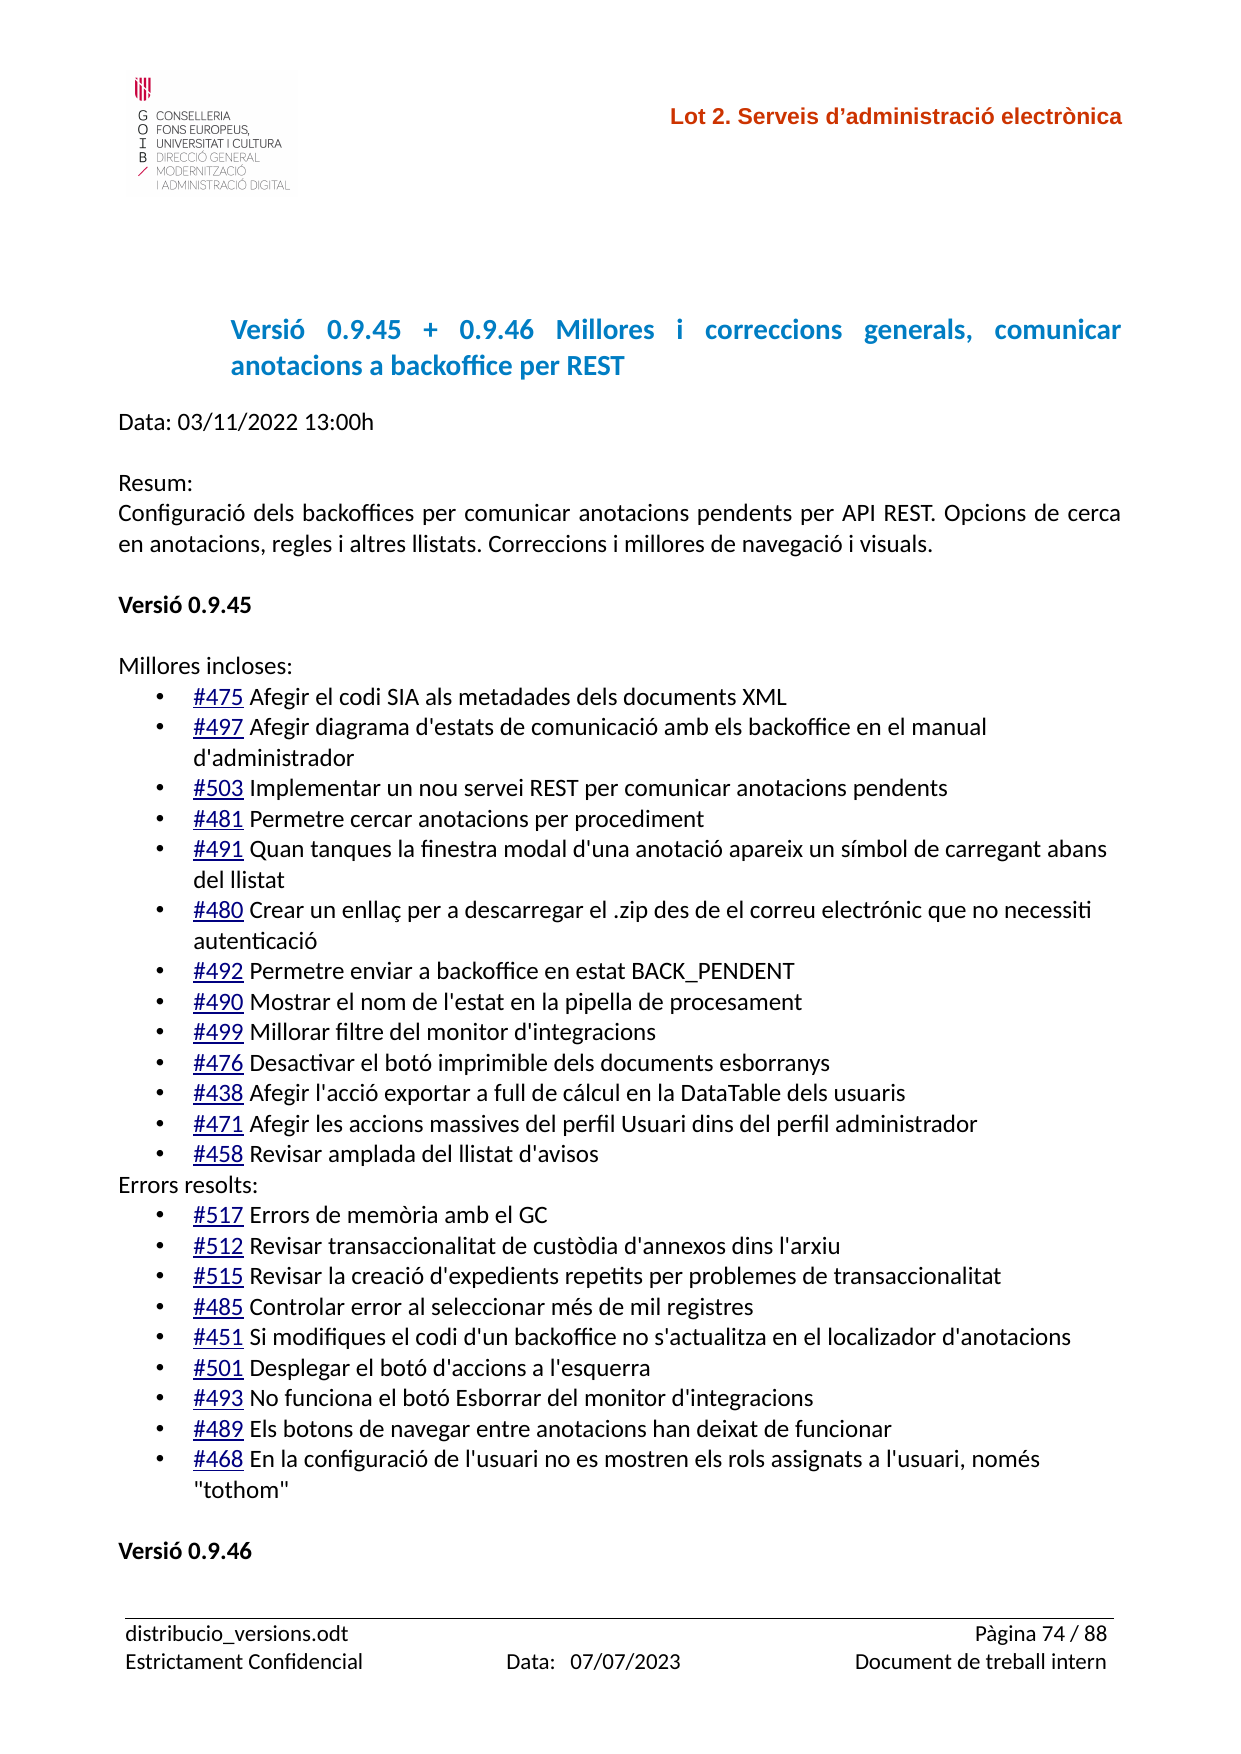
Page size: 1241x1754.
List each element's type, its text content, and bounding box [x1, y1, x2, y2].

text Versió 0.9.45 [118, 589, 1122, 619]
list #485 Controlar error al seleccionar més de mil registres [156, 1291, 1122, 1322]
list #489 Els botons de navegar entre anotacions han deixat de funcionar [156, 1413, 1122, 1444]
list #438 Afegir l'acció exportar a full de cálcul en la DataTable dels usuaris [156, 1077, 1122, 1108]
picture [126, 70, 299, 197]
list #468 En la configuració de l'usuari no es mostren els rols assignats a l'usuari, només "tothom" [156, 1444, 1122, 1505]
list #503 Implementar un nou servei REST per comunicar anotacions pendents [156, 772, 1122, 803]
list #481 Permetre cercar anotacions per procediment [156, 803, 1122, 833]
list #492 Permetre enviar a backoffice en estat BACK_PENDENT [156, 955, 1122, 986]
text Resum: [118, 467, 1122, 497]
text Data: 03/11/2022 13:00h [118, 406, 1122, 436]
list #512 Revisar transaccionalitat de custòdia d'annexos dins l'arxiu [156, 1230, 1122, 1261]
list #476 Desactivar el botó imprimible dels documents esborranys [156, 1047, 1122, 1077]
list #501 Desplegar el botó d'accions a l'esquerra [156, 1352, 1122, 1383]
list #493 No funciona el botó Esborrar del monitor d'integracions [156, 1383, 1122, 1413]
list #480 Crear un enllaç per a descarregar el .zip des de el correu electrónic que no necessiti autenticació [156, 894, 1122, 955]
list #497 Afegir diagrama d'estats de comunicació amb els backoffice en el manual d'administrador [156, 711, 1122, 772]
list #475 Afegir el codi SIA als metadades dels documents XML [156, 681, 1122, 711]
list #491 Quan tanques la finestra modal d'una anotació apareix un símbol de carregant abans del llistat [156, 833, 1122, 894]
text Millores incloses: [118, 650, 1122, 681]
list #499 Millorar filtre del monitor d'integracions [156, 1016, 1122, 1047]
subtitle Versió 0.9.45 + 0.9.46 Millores i correccions generals, comunicar anotacions a backoffice per REST [153, 311, 1122, 382]
list #490 Mostrar el nom de l'estat en la pipella de procesament [156, 986, 1122, 1016]
list #458 Revisar amplada del llistat d'avisos [156, 1138, 1122, 1169]
list #451 Si modifiques el codi d'un backoffice no s'actualitza en el localizador d'anotacions [156, 1322, 1122, 1352]
text Configuració dels backoffices per comunicar anotacions pendents per API REST. Opcions de cerca en anotacions, regles i altres llistats. Correccions i millores de navegació i visuals. [118, 497, 1122, 558]
list #471 Afegir les accions massives del perfil Usuari dins del perfil administrador [156, 1108, 1122, 1138]
text Errors resolts: [118, 1169, 1122, 1199]
list #517 Errors de memòria amb el GC [156, 1199, 1122, 1230]
text Versió 0.9.46 [118, 1535, 1122, 1566]
list #515 Revisar la creació d'expedients repetits per problemes de transaccionalitat [156, 1261, 1122, 1291]
